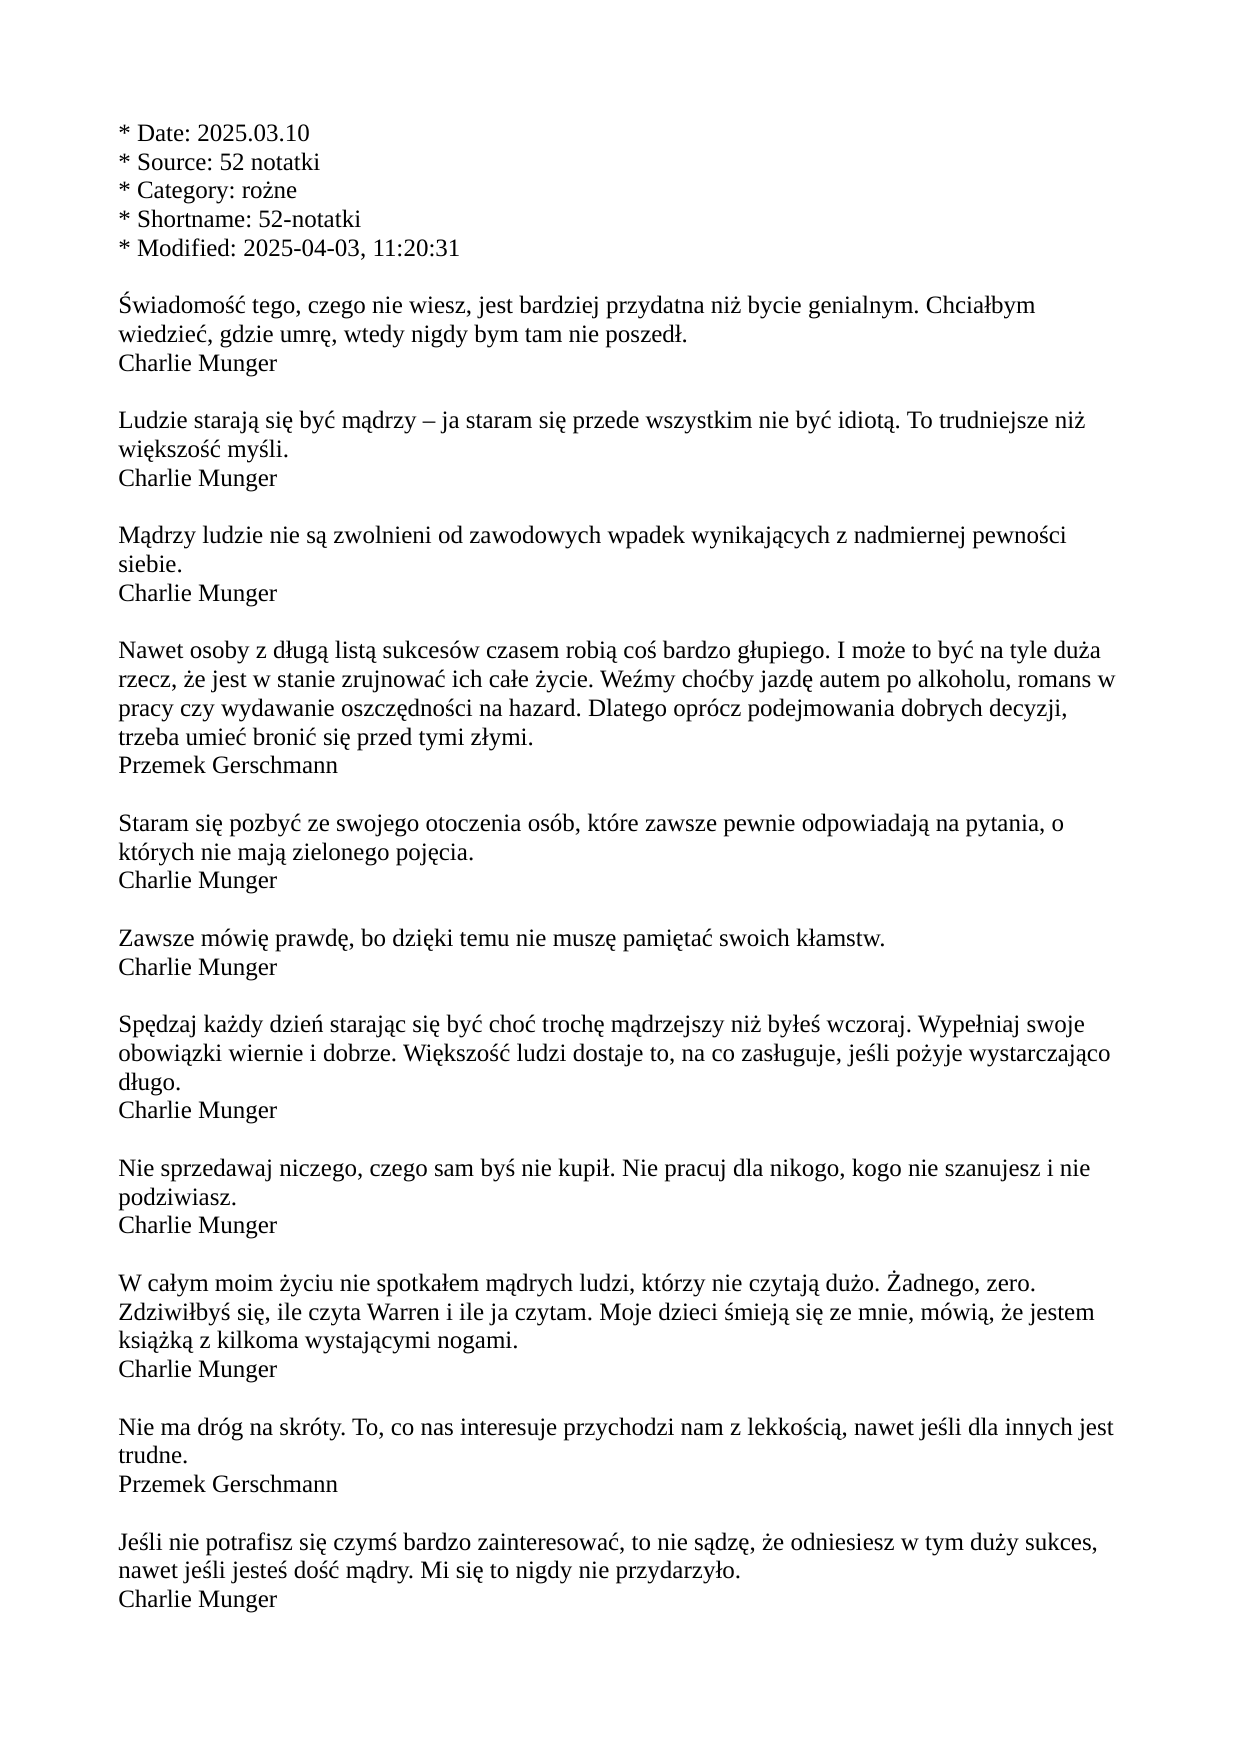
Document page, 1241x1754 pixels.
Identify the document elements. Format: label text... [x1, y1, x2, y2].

text Zawsze mówię prawdę, bo dzięki temu nie muszę pamiętać swoich kłamstw. [118, 923, 1122, 952]
text Nie sprzedawaj niczego, czego sam byś nie kupił. Nie pracuj dla nikogo, kogo nie szanujesz i nie podziwiasz. [118, 1153, 1122, 1211]
text Charlie Munger [118, 1211, 1122, 1239]
text Charlie Munger [118, 866, 1122, 894]
text Charlie Munger [118, 1096, 1122, 1124]
text * Modified: 2025-04-03, 11:17:54 [118, 233, 1122, 262]
text Charlie Munger [118, 952, 1122, 981]
text * Source: 52 notatki [118, 147, 1122, 176]
text Charlie Munger [118, 1354, 1122, 1383]
text Jeśli nie potrafisz się czymś bardzo zainteresować, to nie sądzę, że odniesiesz w tym duży sukces, nawet jeśli jesteś dość mądry. Mi się to nigdy nie przydarzyło. [118, 1527, 1122, 1584]
text Przemek Gerschmann [118, 751, 1122, 779]
text Nawet osoby z długą listą sukcesów czasem robią coś bardzo głupiego. I może to być na tyle duża rzecz, że jest w stanie zrujnować ich całe życie. Weźmy choćby jazdę autem po alkoholu, romans w pracy czy wydawanie oszczędności na hazard. Dlatego oprócz podejmowania dobrych decyzji, trzeba umieć bronić się przed tymi złymi. [118, 636, 1122, 751]
text Charlie Munger [118, 578, 1122, 607]
text Charlie Munger [118, 348, 1122, 377]
text Spędzaj każdy dzień starając się być choć trochę mądrzejszy niż byłeś wczoraj. Wypełniaj swoje obowiązki wiernie i dobrze. Większość ludzi dostaje to, na co zasługuje, jeśli pożyje wystarczająco długo. [118, 1009, 1122, 1096]
text W całym moim życiu nie spotkałem mądrych ludzi, którzy nie czytają dużo. Żadnego, zero. Zdziwiłbyś się, ile czyta Warren i ile ja czytam. Moje dzieci śmieją się ze mnie, mówią, że jestem książką z kilkoma wystającymi nogami. [118, 1268, 1122, 1354]
text Staram się pozbyć ze swojego otoczenia osób, które zawsze pewnie odpowiadają na pytania, o których nie mają zielonego pojęcia. [118, 808, 1122, 866]
text Ludzie starają się być mądrzy – ja staram się przede wszystkim nie być idiotą. To trudniejsze niż większość myśli. [118, 406, 1122, 463]
text * Date: 2025.03.10 [118, 118, 1122, 147]
text Mądrzy ludzie nie są zwolnieni od zawodowych wpadek wynikających z nadmiernej pewności siebie. [118, 521, 1122, 578]
text Nie ma dróg na skróty. To, co nas interesuje przychodzi nam z lekkością, nawet jeśli dla innych jest trudne. [118, 1412, 1122, 1469]
text * Shortname: 52-notatki [118, 204, 1122, 233]
text Charlie Munger [118, 1584, 1122, 1613]
text Świadomość tego, czego nie wiesz, jest bardziej przydatna niż bycie genialnym. Chciałbym wiedzieć, gdzie umrę, wtedy nigdy bym tam nie poszedł. [118, 291, 1122, 348]
text * Category: rożne [118, 176, 1122, 204]
text Przemek Gerschmann [118, 1469, 1122, 1498]
text Charlie Munger [118, 463, 1122, 492]
